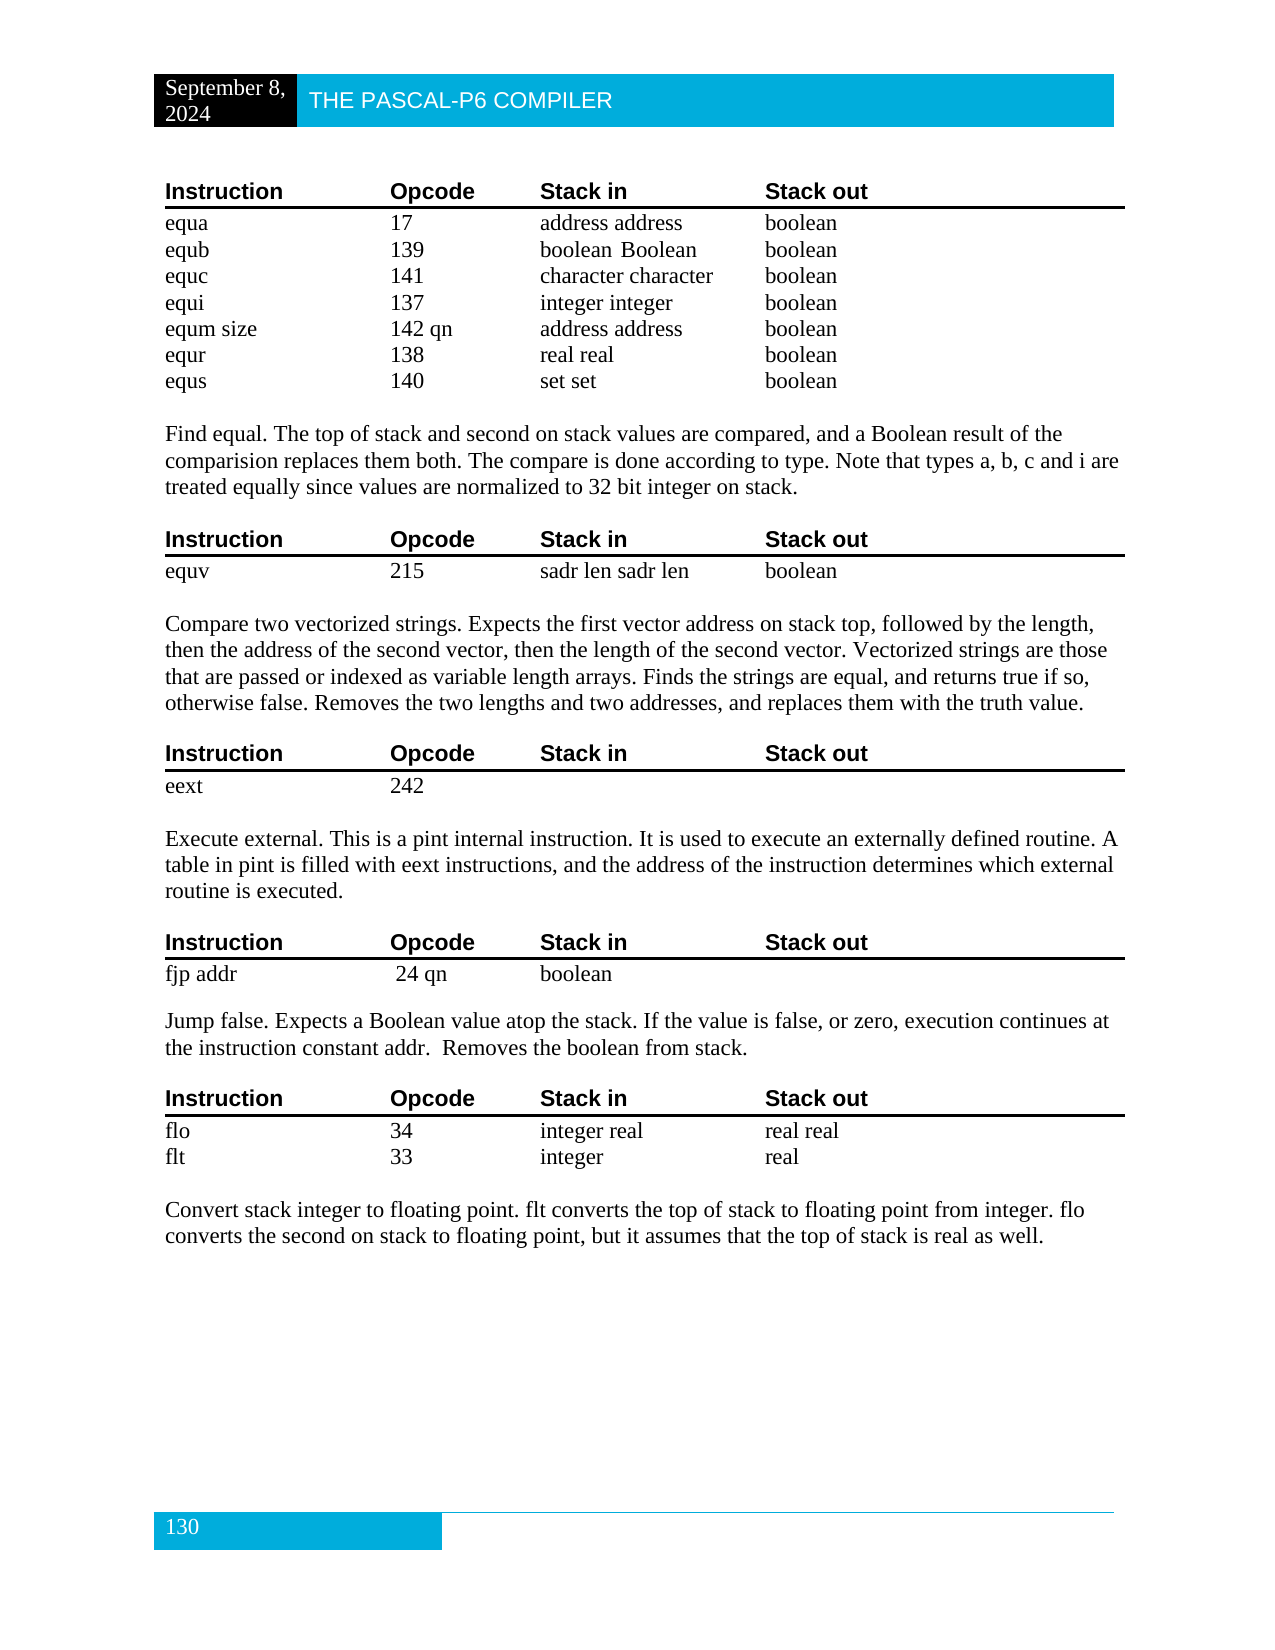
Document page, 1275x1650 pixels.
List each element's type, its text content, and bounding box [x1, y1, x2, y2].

text Instruction Opcode Stack in Stack out [165, 1085, 1125, 1114]
text equr 138 real real boolean [165, 341, 1125, 368]
text flt 33 integer real [165, 1143, 1125, 1169]
text eext 242 [165, 772, 1125, 798]
text flo 34 integer real real real [165, 1117, 1125, 1143]
text equi 137 integer integer boolean [165, 288, 1125, 315]
text equs 140 set set boolean [165, 368, 1125, 394]
text equa 17 address address boolean [165, 209, 1125, 236]
text Find equal. The top of stack and second on stack values are compared, and a Boolean result of the comparision replaces them both. The compare is done according to type. Note that types a, b, c and i are treated equally since values are normalized to 32 bit integer on stack. [165, 420, 1125, 499]
text equv 215 sadr len sadr len boolean [165, 557, 1125, 584]
text Compare two vectorized strings. Expects the first vector address on stack top, followed by the length, then the address of the second vector, then the length of the second vector. Vectorized strings are those that are passed or indexed as variable length arrays. Finds the strings are equal, and returns true if so, otherwise false. Removes the two lengths and two addresses, and replaces them with the truth value. [165, 610, 1125, 715]
text equc 141 character character boolean [165, 262, 1125, 288]
text equb 139 boolean Boolean boolean [165, 236, 1125, 262]
text Instruction Opcode Stack in Stack out [165, 740, 1125, 769]
text Jump false. Expects a Boolean value atop the stack. If the value is false, or zero, execution continues at the instruction constant addr. Removes the boolean from stack. [165, 1007, 1125, 1060]
text fjp addr 24 qn boolean [165, 960, 1125, 987]
text Instruction Opcode Stack in Stack out [165, 178, 1125, 206]
text equm size 142 qn address address boolean [165, 315, 1125, 341]
text Convert stack integer to floating point. flt converts the top of stack to floating point from integer. flo converts the second on stack to floating point, but it assumes that the top of stack is real as well. [165, 1196, 1125, 1248]
text Instruction Opcode Stack in Stack out [165, 526, 1125, 554]
text Instruction Opcode Stack in Stack out [165, 929, 1125, 957]
text Execute external. This is a pint internal instruction. It is used to execute an externally defined routine. A table in pint is filled with eext instructions, and the address of the instruction determines which external routine is executed. [165, 825, 1125, 904]
